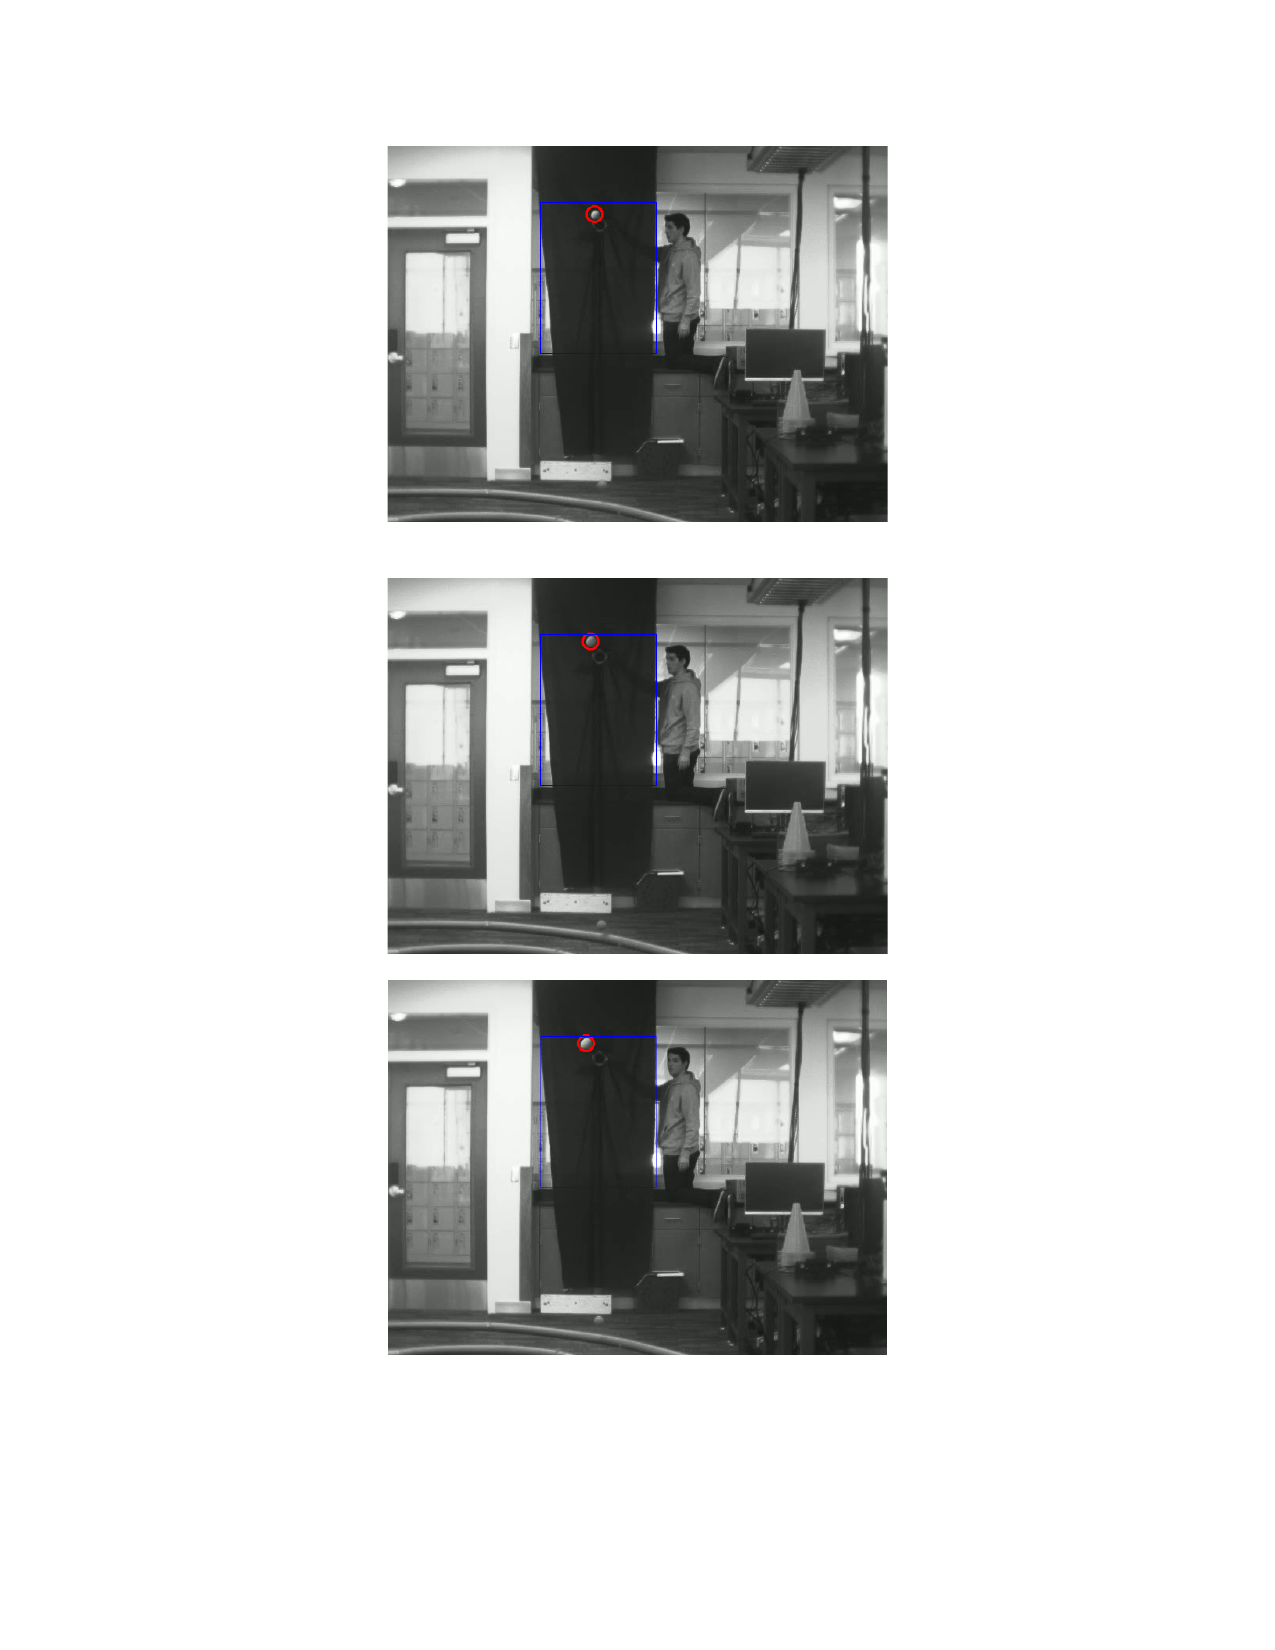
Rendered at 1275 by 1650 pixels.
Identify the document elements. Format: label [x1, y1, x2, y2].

picture [387, 578, 888, 954]
picture [388, 980, 887, 1355]
picture [387, 146, 888, 522]
